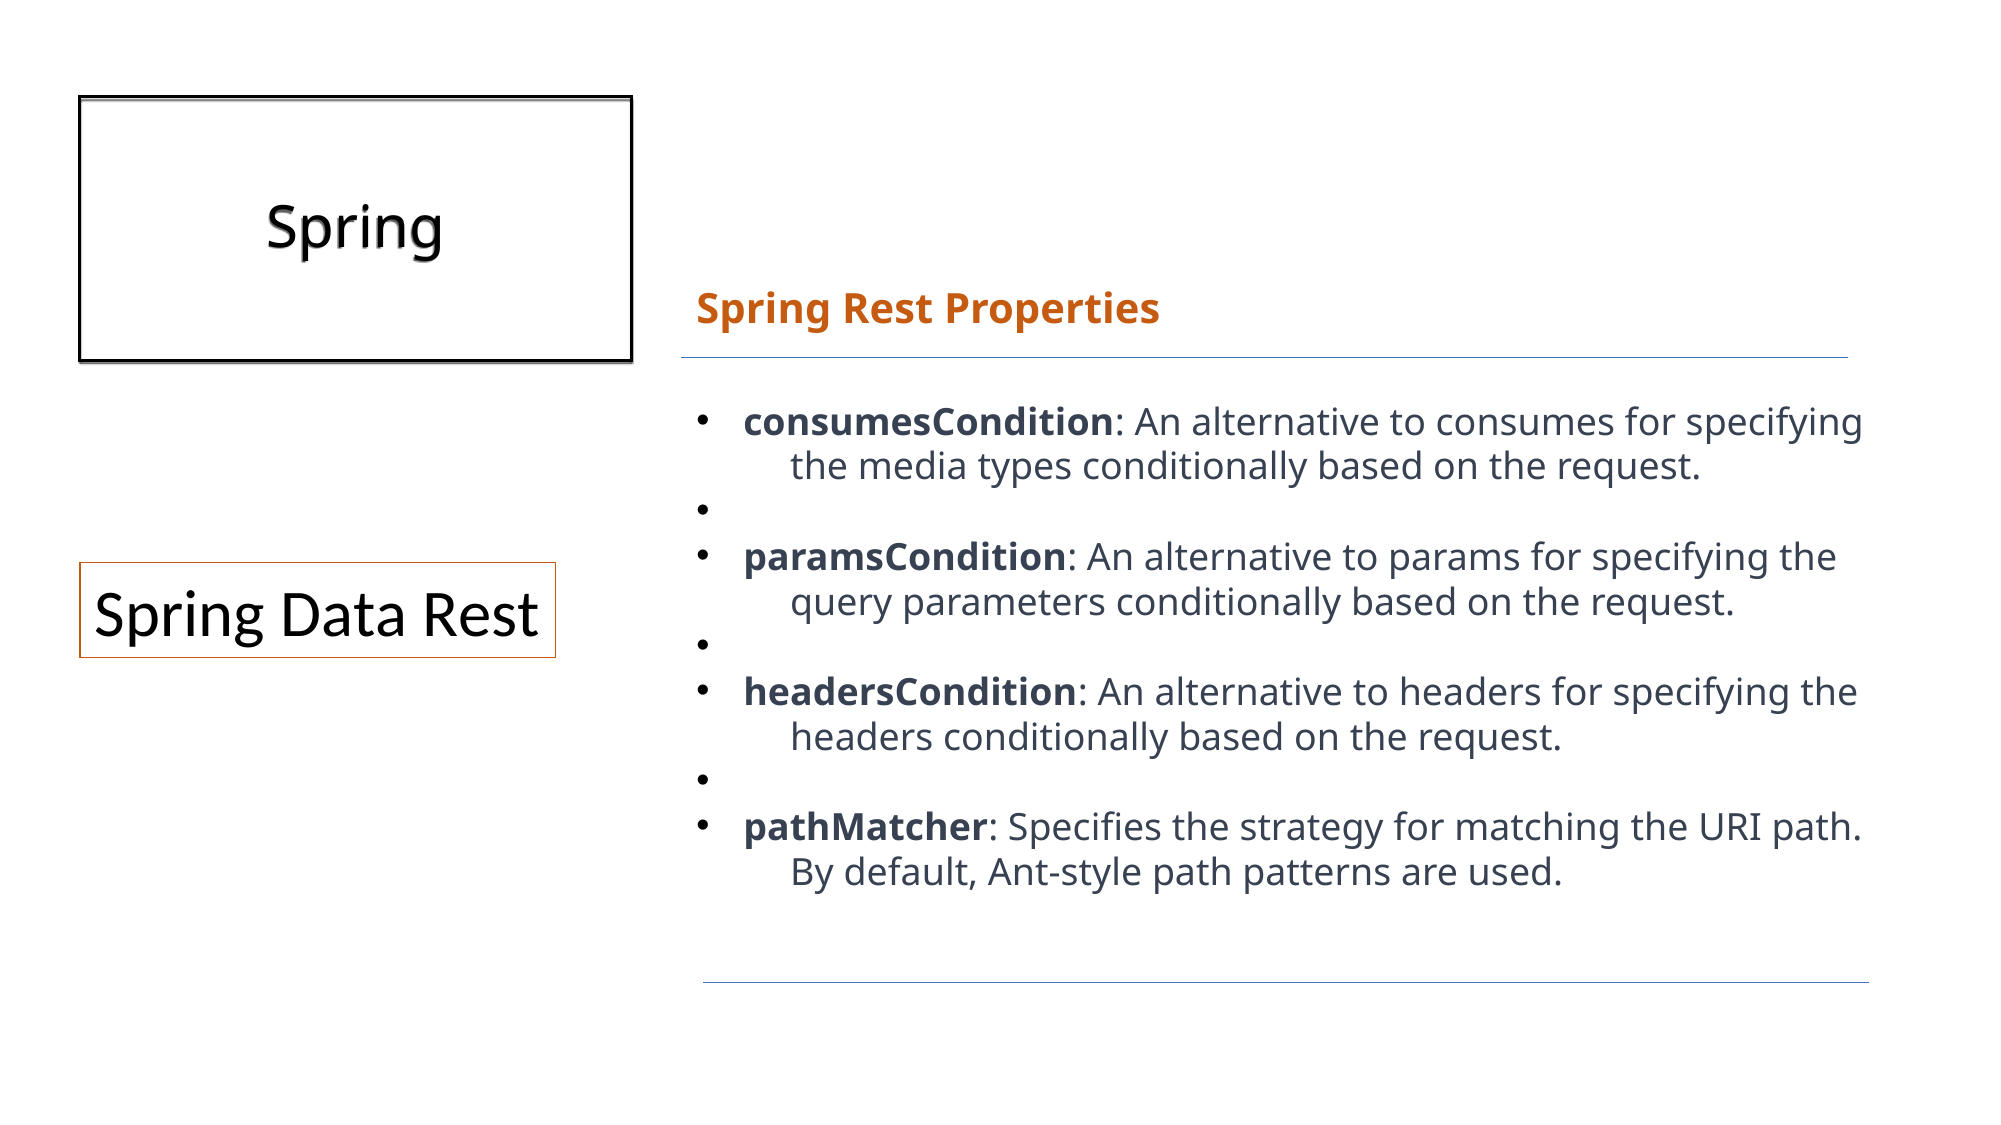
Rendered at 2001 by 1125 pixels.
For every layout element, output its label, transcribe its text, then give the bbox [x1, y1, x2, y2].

title Spring [79, 96, 632, 361]
text_box consumesCondition: An alternative to consumes for specifying the media types conditionally based on the request. paramsCondition: An alternative to params for specifying the query parameters conditionally based on the request. headersCondition: An alternative to headers for specifying the headers conditionally based on the request. pathMatcher: Specifies the strategy for matching the URI path. By default, Ant-style path patterns are used. [681, 389, 1921, 976]
text_box Spring Data Rest [80, 562, 556, 658]
text_box Spring Rest Properties [681, 274, 1682, 341]
